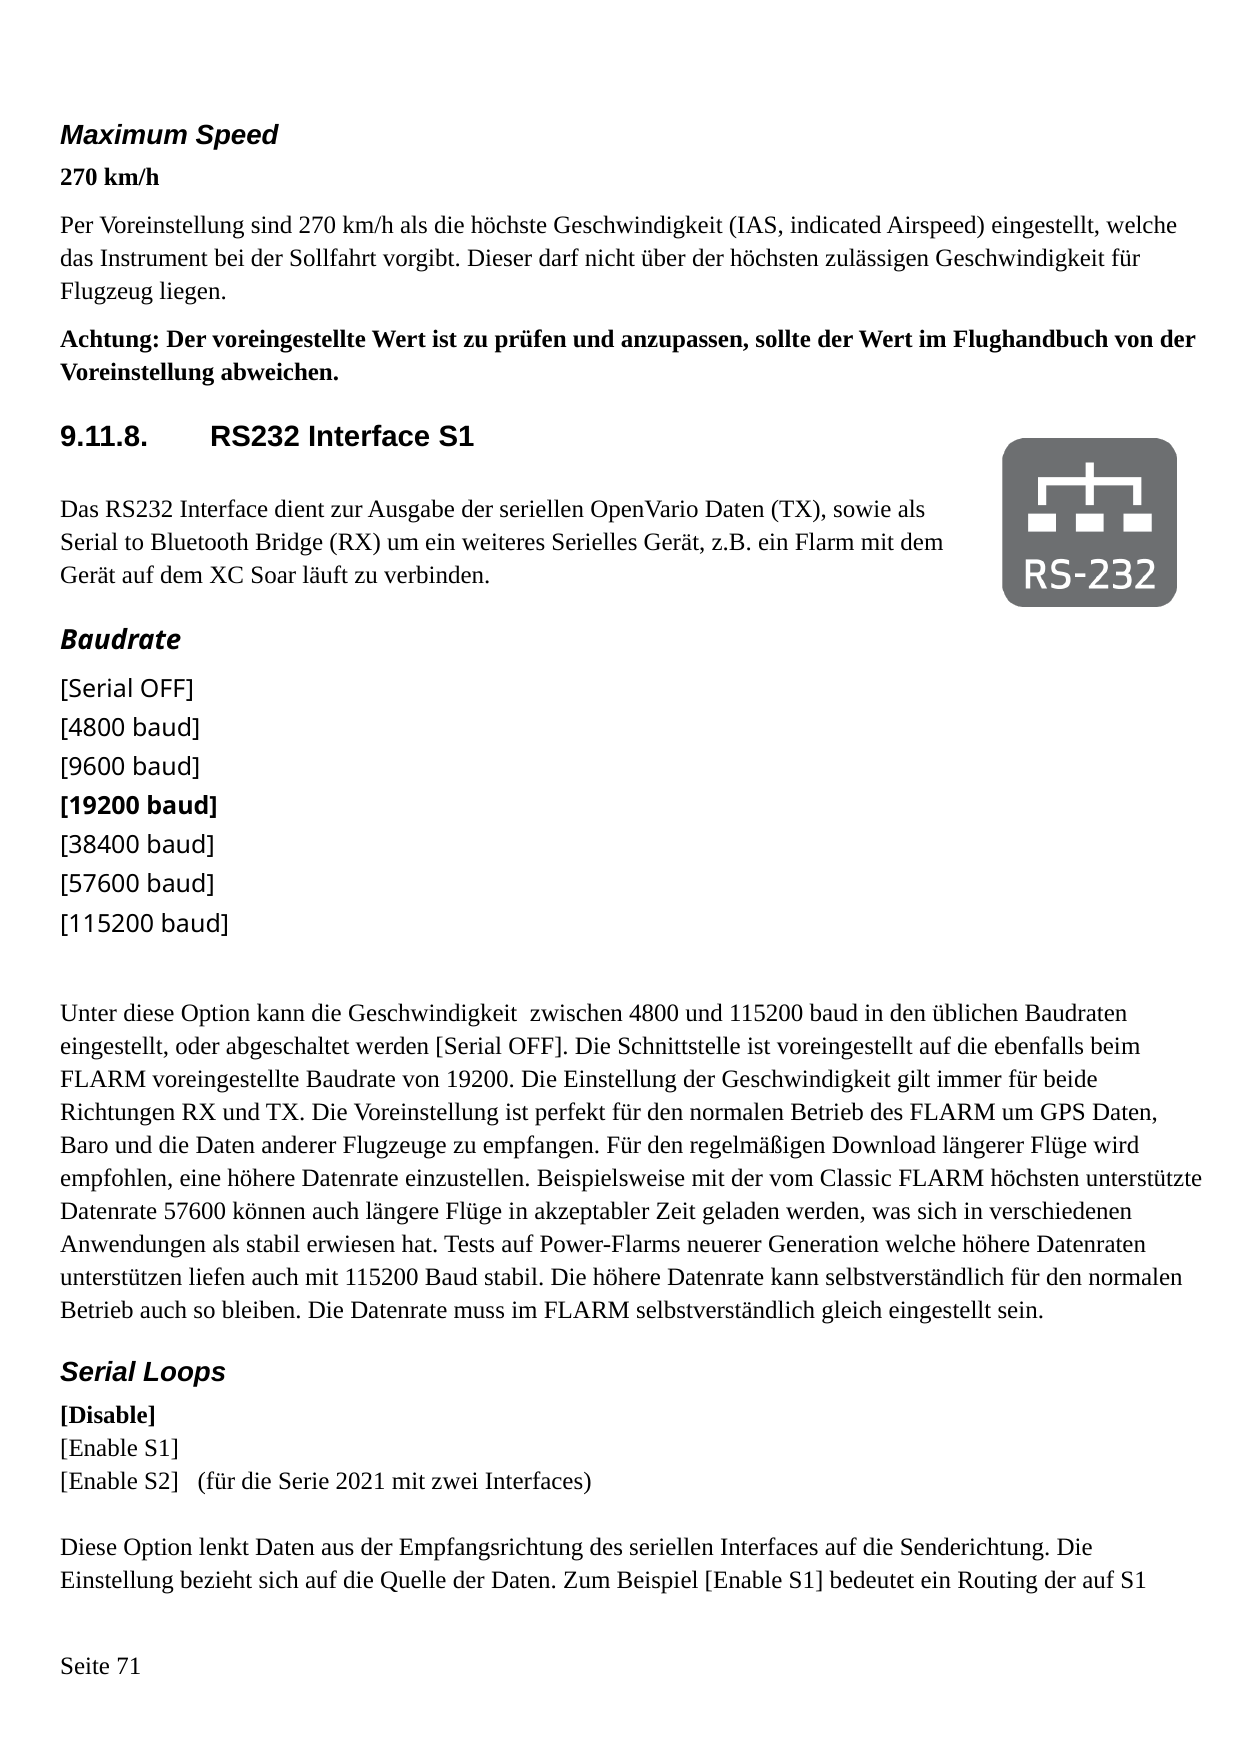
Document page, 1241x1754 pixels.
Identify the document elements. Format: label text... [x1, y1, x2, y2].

subtitle Baudrate [60, 620, 1207, 658]
text [Enable S2] (für die Serie 2021 mit zwei Interfaces) [60, 1466, 1207, 1495]
text Diese Option lenkt Daten aus der Empfangsrichtung des seriellen Interfaces auf die Senderichtung. Die Einstellung bezieht sich auf die Quelle der Daten. Zum Beispiel [Enable S1] bedeutet ein Routing der auf S1 [60, 1532, 1207, 1594]
subtitle Maximum Speed [60, 118, 1207, 150]
text Das RS232 Interface dient zur Ausgabe der seriellen OpenVario Daten (TX), sowie als Serial to Bluetooth Bridge (RX) um ein weiteres Serielles Gerät, z.B. ein Flarm mit dem Gerät auf dem XC Soar läuft zu verbinden. [60, 494, 996, 589]
text [115200 baud] [60, 905, 1207, 939]
text [57600 baud] [60, 866, 1207, 900]
text Per Voreinstellung sind 270 km/h als die höchste Geschwindigkeit (IAS, indicated Airspeed) eingestellt, welche das Instrument bei der Sollfahrt vorgibt. Dieser darf nicht über der höchsten zulässigen Geschwindigkeit für Flugzeug liegen. [60, 210, 1207, 305]
subtitle Serial Loops [60, 1356, 1207, 1387]
picture [996, 438, 1183, 607]
text Unter diese Option kann die Geschwindigkeit zwischen 4800 und 115200 baud in den üblichen Baudraten eingestellt, oder abgeschaltet werden [Serial OFF]. Die Schnittstelle ist voreingestellt auf die ebenfalls beim FLARM voreingestellte Baudrate von 19200. Die Einstellung der Geschwindigkeit gilt immer für beide Richtungen RX und TX. Die Voreinstellung ist perfekt für den normalen Betrieb des FLARM um GPS Daten, Baro und die Daten anderer Flugzeuge zu empfangen. Für den regelmäßigen Download längerer Flüge wird empfohlen, eine höhere Datenrate einzustellen. Beispielsweise mit der vom Classic FLARM höchsten unterstützte Datenrate 57600 können auch längere Flüge in akzeptabler Zeit geladen werden, was sich in verschiedenen Anwendungen als stabil erwiesen hat. Tests auf Power-Flarms neuerer Generation welche höhere Datenraten unterstützen liefen auch mit 115200 Baud stabil. Die höhere Datenrate kann selbstverständlich für den normalen Betrieb auch so bleiben. Die Datenrate muss im FLARM selbstverständlich gleich eingestellt sein. [60, 998, 1207, 1324]
text 270 km/h [60, 162, 1207, 191]
text [Enable S1] [60, 1433, 1207, 1462]
text [9600 baud] [60, 749, 1207, 783]
subtitle RS232 Interface S1 [60, 419, 1207, 453]
text Achtung: Der voreingestellte Wert ist zu prüfen und anzupassen, sollte der Wert im Flughandbuch von der Voreinstellung abweichen. [60, 324, 1207, 386]
text [Disable] [60, 1400, 1207, 1429]
text [19200 baud] [60, 788, 1207, 822]
text [4800 baud] [60, 709, 1207, 743]
text [38400 baud] [60, 827, 1207, 861]
text [Serial OFF] [60, 670, 1207, 704]
